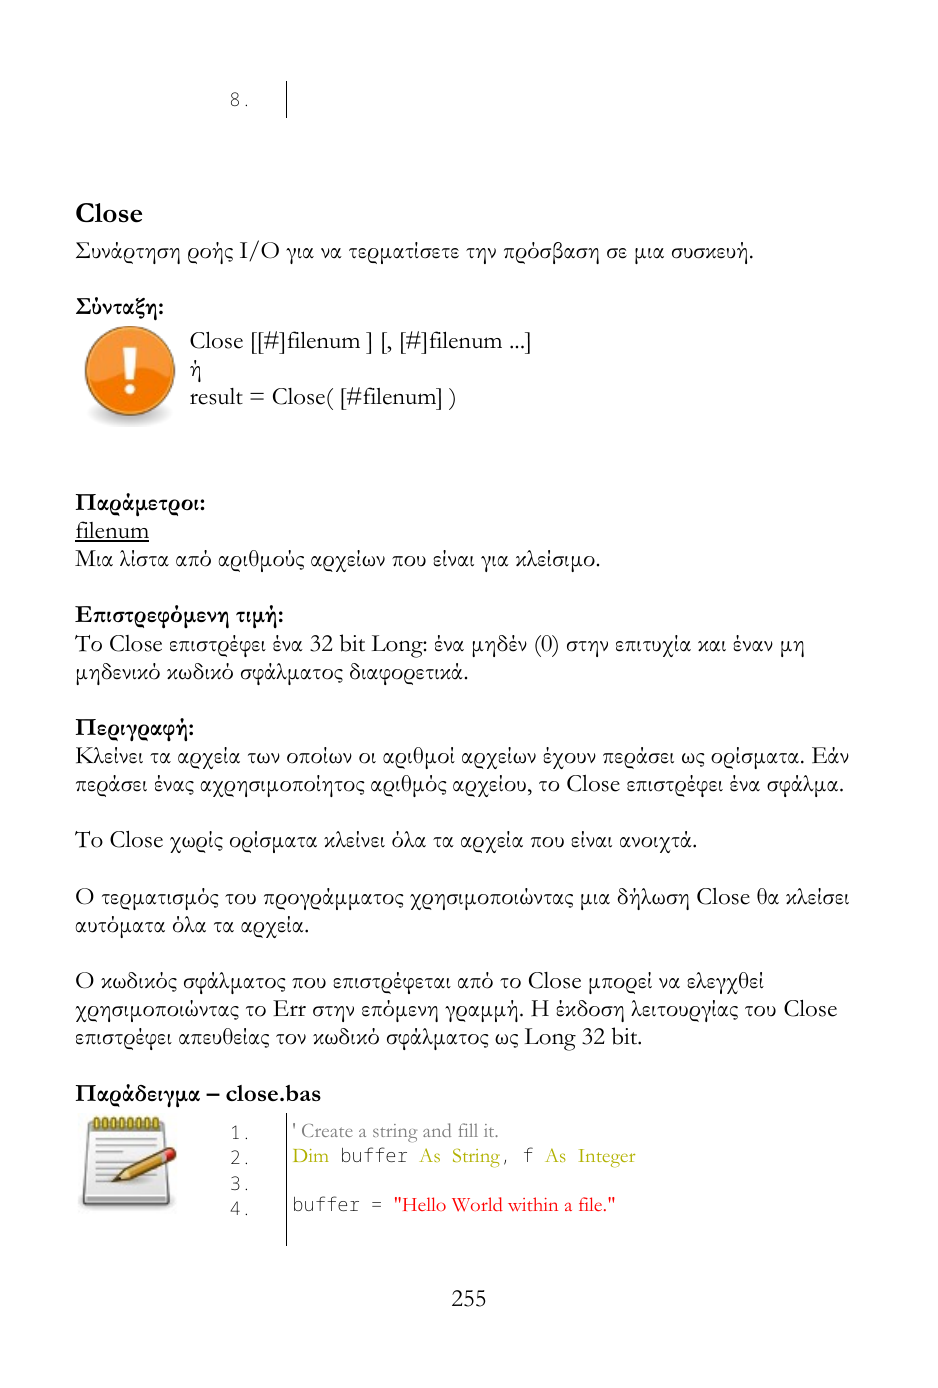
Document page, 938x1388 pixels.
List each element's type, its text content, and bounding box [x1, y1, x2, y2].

subtitle Close [75, 198, 862, 231]
table_header [75, 321, 183, 461]
text To Close χωρίς ορίσματα κλείνει όλα τα αρχεία που είναι ανοιχτά. [75, 826, 862, 854]
text Ο τερματισμός του προγράμματος χρησιμοποιώντας μια δήλωση Close θα κλείσει αυτόματα όλα τα αρχεία. [75, 883, 862, 939]
table_header [180, 1108, 863, 1252]
text Συνάρτηση ροής I/O για να τερματίσετε την πρόσβαση σε μια συσκευή. [75, 237, 862, 265]
text Το Close επιστρέφει ένα 32 bit Long: ένα μηδέν (0) στην επιτυχία και έναν μη μηδενικό κωδικό σφάλματος διαφορετικά. [75, 629, 862, 686]
text Μια λίστα από αριθμούς αρχείων που είναι για κλείσιμο. [75, 545, 862, 573]
text Παράδειγμα – close.bas [75, 1079, 862, 1108]
table_header ' Create a string and fill it. Dim buffer As String, f As Integer buffer = "Hello World within a file." [287, 1113, 857, 1246]
picture [77, 1113, 178, 1214]
table_header [75, 1108, 180, 1252]
table_header [75, 75, 180, 144]
text Περιγραφή: [75, 714, 862, 742]
table_header [180, 75, 863, 144]
text Σύνταξη: [75, 293, 862, 321]
table_header [186, 1113, 286, 1246]
picture [79, 326, 180, 427]
text Παράμετροι: [75, 489, 862, 517]
table_header [186, 81, 286, 118]
table_header [287, 81, 857, 118]
text filenum [75, 517, 862, 545]
text Ο κωδικός σφάλματος που επιστρέφεται από το Close μπορεί να ελεγχθεί χρησιμοποιώντας το Err στην επόμενη γραμμή. Η έκδοση λειτουργίας του Close επιστρέφει απευθείας τον κωδικό σφάλματος ως Long 32 bit. [75, 967, 862, 1051]
table_header Close [[#]filenum ] [, [#]filenum ...] ή result = Close( [#filenum] ) [184, 321, 863, 461]
text Επιστρεφόμενη τιμή: [75, 601, 862, 629]
text Κλείνει τα αρχεία των οποίων οι αριθμοί αρχείων έχουν περάσει ως ορίσματα. Εάν περάσει ένας αχρησιμοποίητος αριθμός αρχείου, το Close επιστρέφει ένα σφάλμα. [75, 742, 862, 798]
